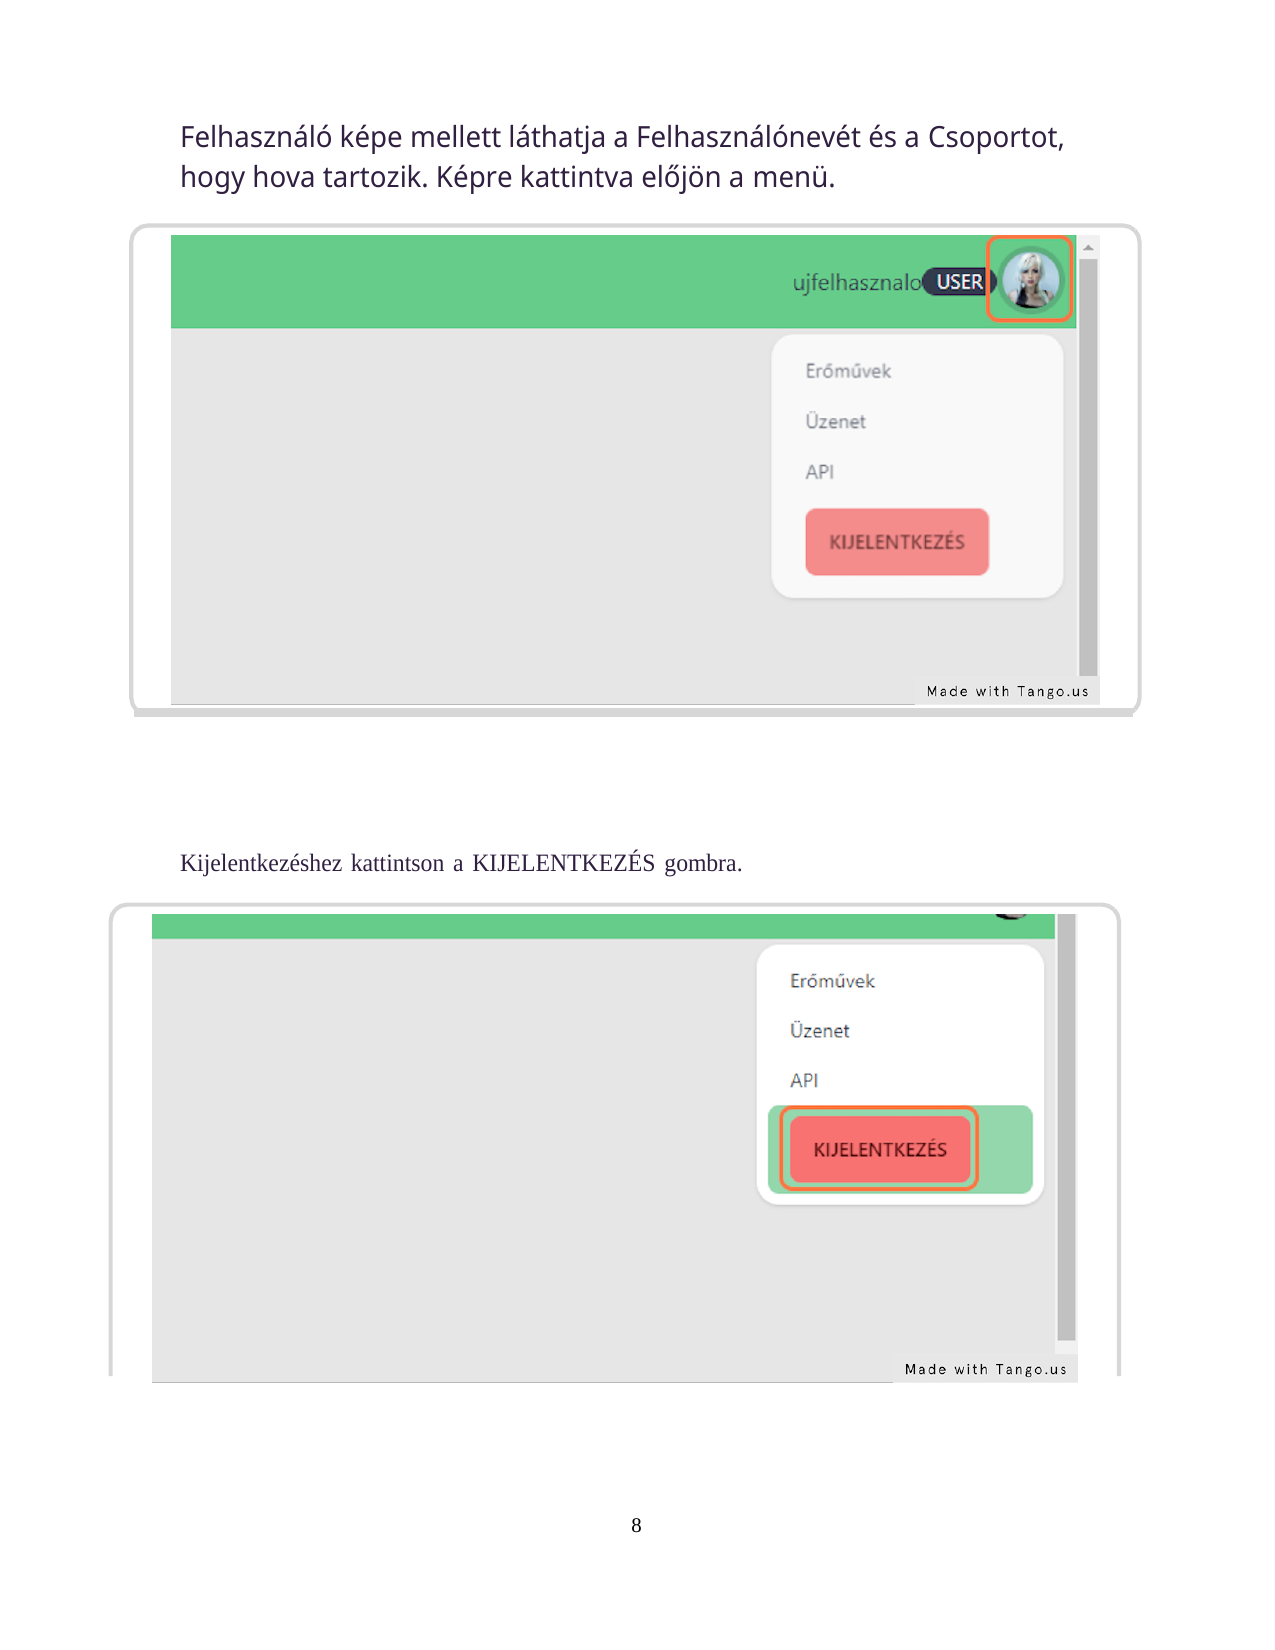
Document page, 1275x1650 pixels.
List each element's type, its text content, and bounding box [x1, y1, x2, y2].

picture [171, 235, 1100, 705]
text Kijelentkezéshez kattintson a KIJELENTKEZÉS gombra. [180, 848, 1093, 876]
picture [152, 914, 1078, 1383]
text Felhasználó képe mellett láthatja a Felhasználónevét és a Csoportot, hogy hova tartozik. Képre kattintva előjön a menü. [180, 117, 1093, 196]
